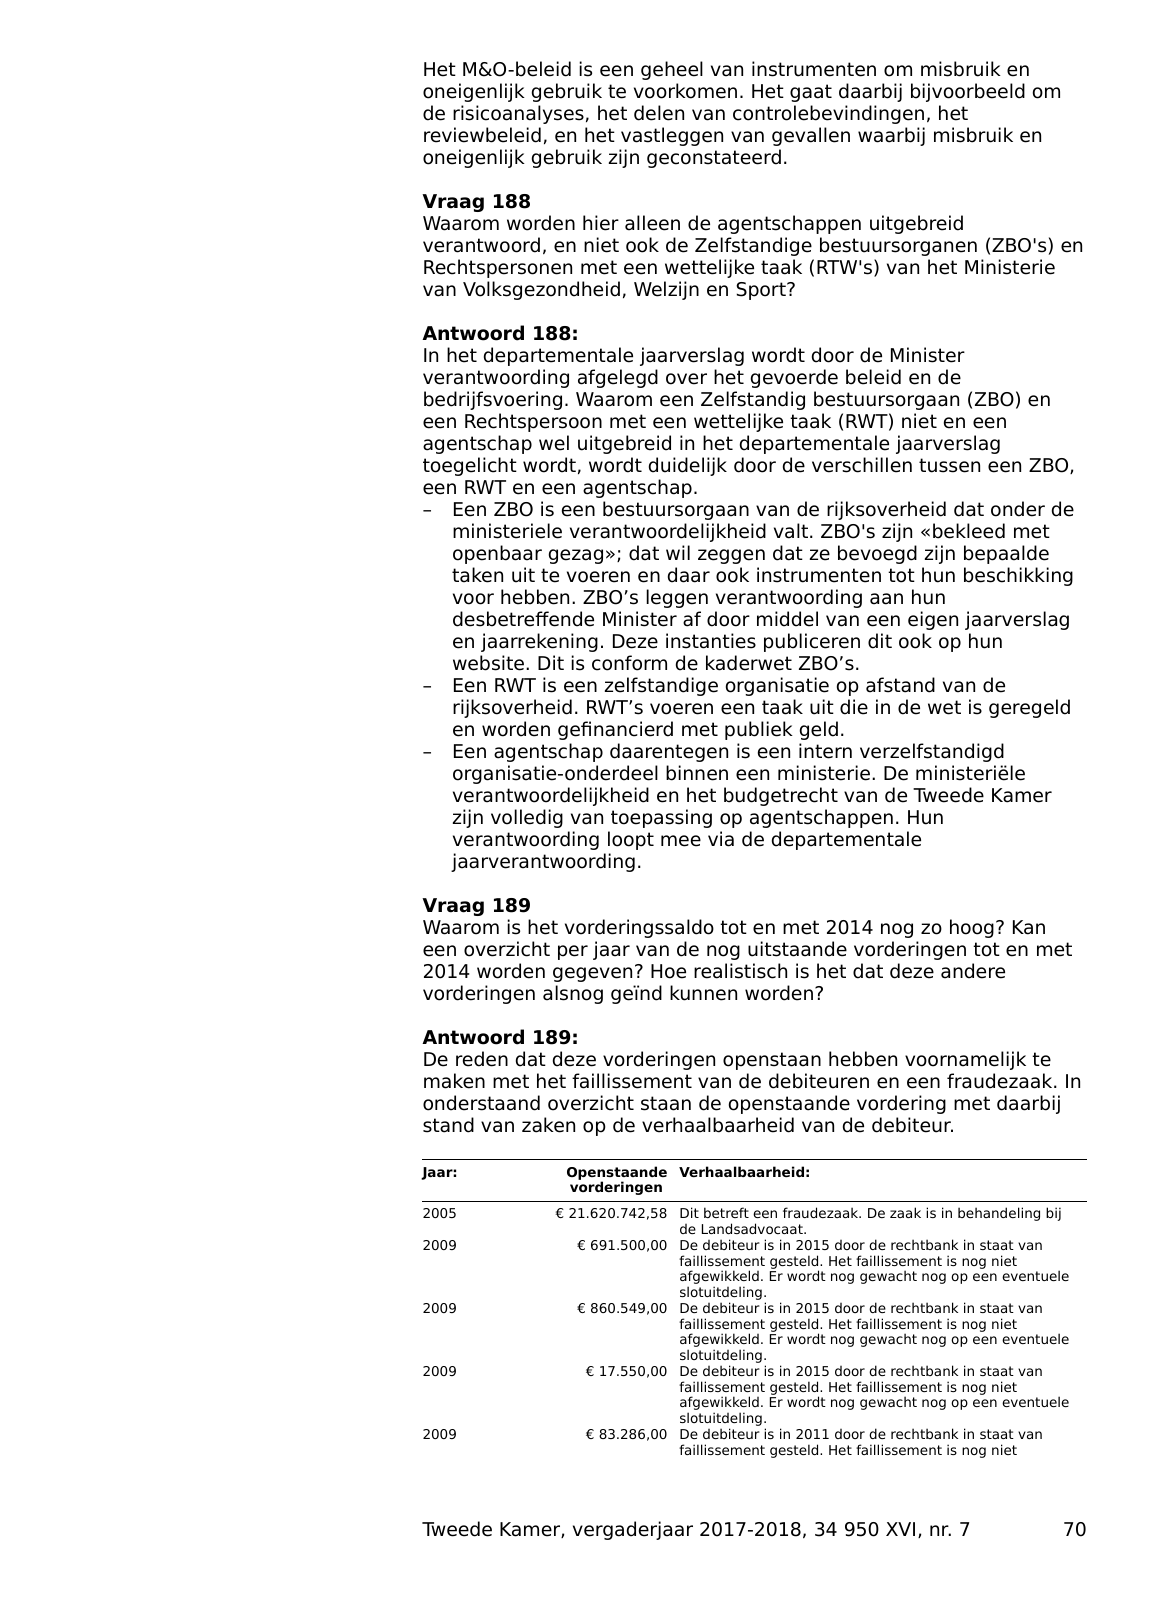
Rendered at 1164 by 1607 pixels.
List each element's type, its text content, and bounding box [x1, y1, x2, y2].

text De reden dat deze vorderingen openstaan hebben voornamelijk te maken met het faillissement van de debiteuren en een fraudezaak. In onderstaand overzicht staan de openstaande vordering met daarbij stand van zaken op de verhaalbaarheid van de debiteur. [422, 1049, 1087, 1137]
table_cell 2009 [422, 1301, 496, 1364]
table_cell € 83.286,00 [496, 1427, 673, 1458]
table_cell € 21.620.742,58 [496, 1202, 673, 1238]
text Vraag 188 [422, 191, 1087, 213]
table_cell De debiteur is in 2015 door de rechtbank in staat van faillissement gesteld. Het faillissement is nog niet afgewikkeld. Er wordt nog gewacht nog op een eventuele slotuitdeling. [673, 1364, 1087, 1427]
text Waarom worden hier alleen de agentschappen uitgebreid verantwoord, en niet ook de Zelfstandige bestuursorganen (ZBO's) en Rechtspersonen met een wettelijke taak (RTW's) van het Ministerie van Volksgezondheid, Welzijn en Sport? [422, 213, 1087, 301]
table_cell 2009 [422, 1427, 496, 1458]
text Waarom is het vorderingssaldo tot en met 2014 nog zo hoog? Kan een overzicht per jaar van de nog uitstaande vorderingen tot en met 2014 worden gegeven? Hoe realistisch is het dat deze andere vorderingen alsnog geïnd kunnen worden? [422, 917, 1087, 1005]
table_cell 2009 [422, 1364, 496, 1427]
table_cell Dit betreft een fraudezaak. De zaak is in behandeling bij de Landsadvocaat. [673, 1202, 1087, 1238]
text In het departementale jaarverslag wordt door de Minister verantwoording afgelegd over het gevoerde beleid en de bedrijfsvoering. Waarom een Zelfstandig bestuursorgaan (ZBO) en een Rechtspersoon met een wettelijke taak (RWT) niet en een agentschap wel uitgebreid in het departementale jaarverslag toegelicht wordt, wordt duidelijk door de verschillen tussen een ZBO, een RWT en een agentschap. [422, 345, 1087, 499]
text Het M&O-beleid is een geheel van instrumenten om misbruik en oneigenlijk gebruik te voorkomen. Het gaat daarbij bijvoorbeeld om de risicoanalyses, het delen van controlebevindingen, het reviewbeleid, en het vastleggen van gevallen waarbij misbruik en oneigenlijk gebruik zijn geconstateerd. [422, 59, 1087, 169]
table_cell De debiteur is in 2015 door de rechtbank in staat van faillissement gesteld. Het faillissement is nog niet afgewikkeld. Er wordt nog gewacht nog op een eventuele slotuitdeling. [673, 1301, 1087, 1364]
table_cell 2009 [422, 1238, 496, 1301]
table_cell € 691.500,00 [496, 1238, 673, 1301]
table_cell 2005 [422, 1202, 496, 1238]
table_cell De debiteur is in 2011 door de rechtbank in staat van faillissement gesteld. Het faillissement is nog niet [673, 1427, 1087, 1458]
text – Een agentschap daarentegen is een intern verzelfstandigd organisatie-onderdeel binnen een ministerie. De ministeriële verantwoordelijkheid en het budgetrecht van de Tweede Kamer zijn volledig van toepassing op agentschappen. Hun verantwoording loopt mee via de departementale jaarverantwoording. [422, 741, 1087, 873]
table_cell € 17.550,00 [496, 1364, 673, 1427]
text Antwoord 189: [422, 1027, 1087, 1049]
text – Een RWT is een zelfstandige organisatie op afstand van de rijksoverheid. RWT’s voeren een taak uit die in de wet is geregeld en worden gefinancierd met publiek geld. [422, 675, 1087, 741]
table_cell € 860.549,00 [496, 1301, 673, 1364]
text – Een ZBO is een bestuursorgaan van de rijksoverheid dat onder de ministeriele verantwoordelijkheid valt. ZBO's zijn «bekleed met openbaar gezag»; dat wil zeggen dat ze bevoegd zijn bepaalde taken uit te voeren en daar ook instrumenten tot hun beschikking voor hebben. ZBO’s leggen verantwoording aan hun desbetreffende Minister af door middel van een eigen jaarverslag en jaarrekening. Deze instanties publiceren dit ook op hun website. Dit is conform de kaderwet ZBO’s. [422, 499, 1087, 675]
table_cell De debiteur is in 2015 door de rechtbank in staat van faillissement gesteld. Het faillissement is nog niet afgewikkeld. Er wordt nog gewacht nog op een eventuele slotuitdeling. [673, 1238, 1087, 1301]
text Antwoord 188: [422, 323, 1087, 345]
table_header Jaar: [422, 1160, 496, 1201]
table_header Verhaalbaarheid: [673, 1160, 1087, 1201]
text Vraag 189 [422, 895, 1087, 917]
table_header Openstaande vorderingen [496, 1160, 673, 1201]
